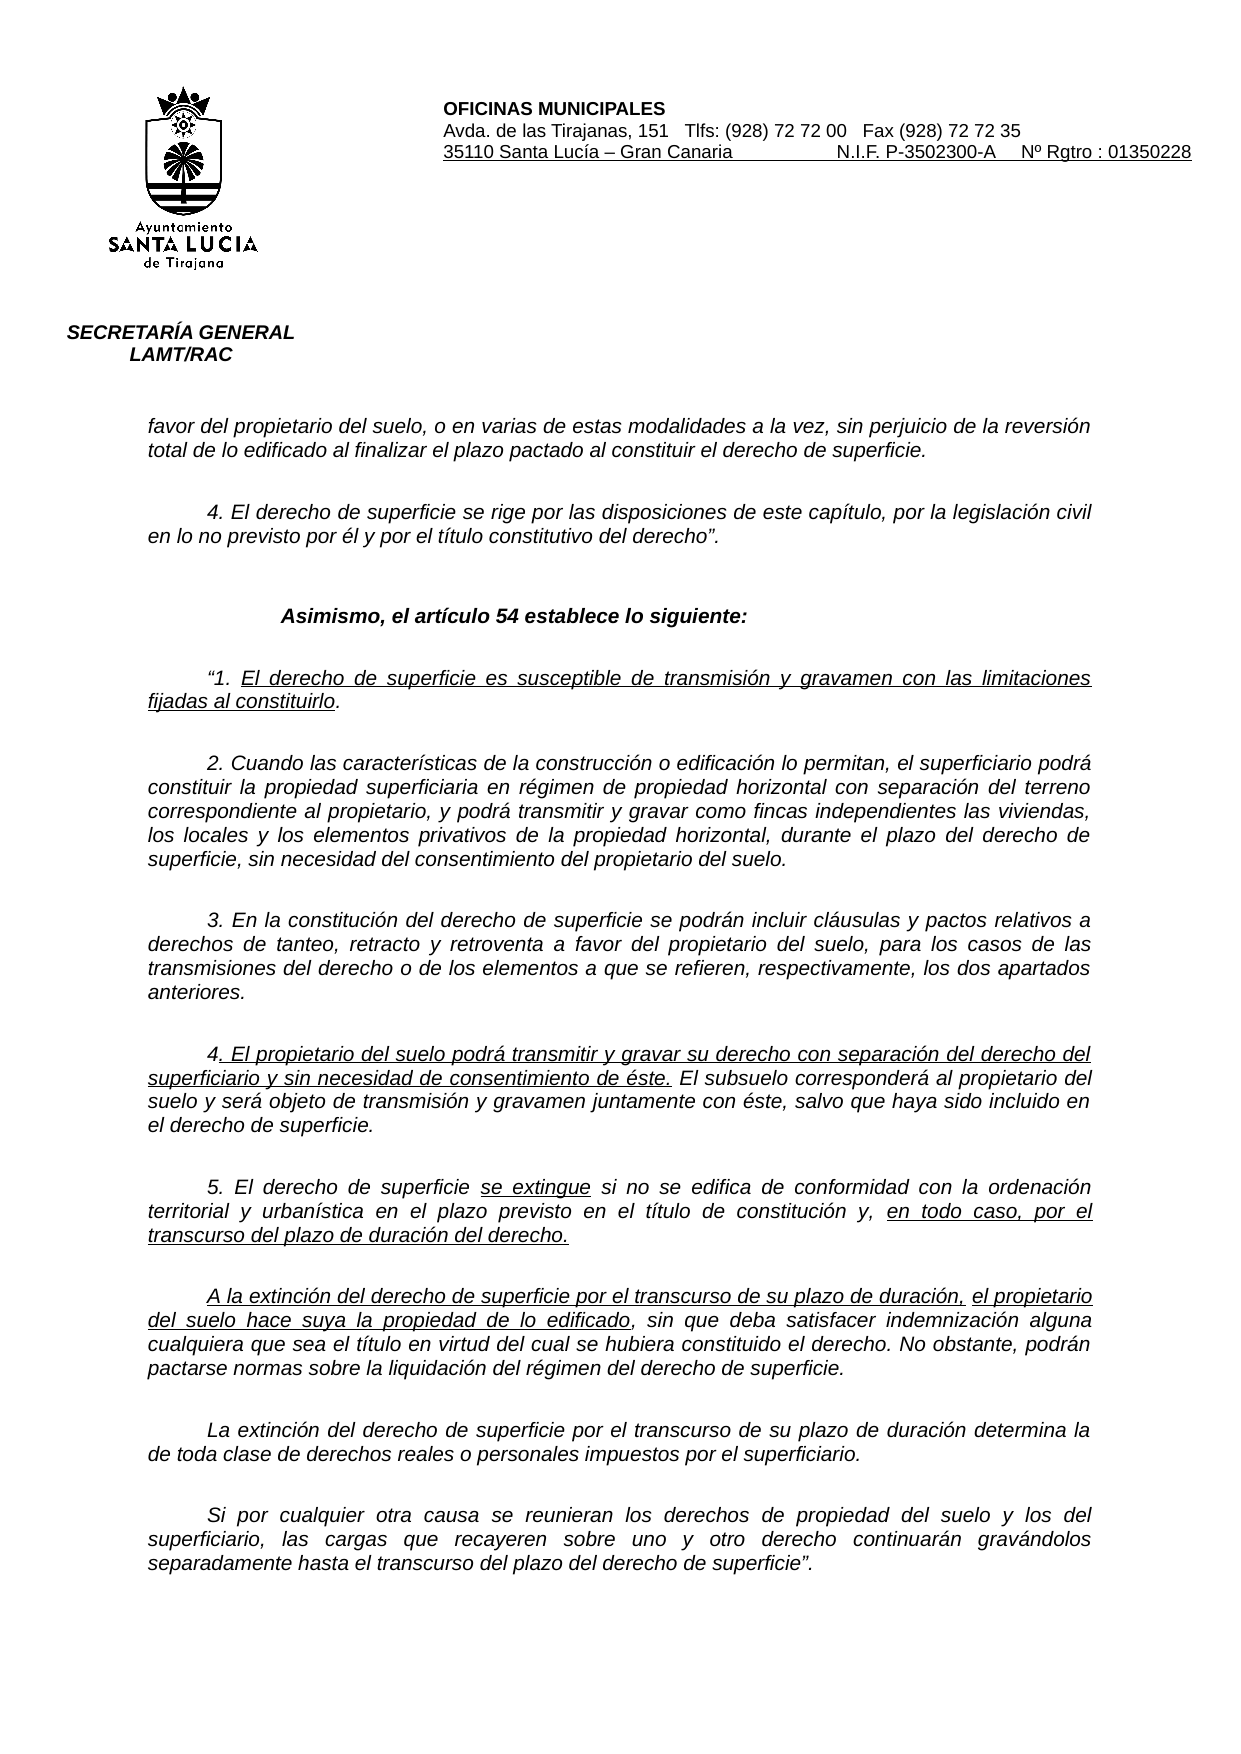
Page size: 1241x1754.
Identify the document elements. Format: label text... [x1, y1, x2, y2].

text Si por cualquier otra causa se reunieran los derechos de propiedad del suelo y los del superficiario, las cargas que recayeren sobre uno y otro derecho continuarán gravándolos separadamente hasta el transcurso del plazo del derecho de superficie”. [148, 1503, 1092, 1575]
text 2. Cuando las características de la construcción o edificación lo permitan, el superficiario podrá constituir la propiedad superficiaria en régimen de propiedad horizontal con separación del terreno correspondiente al propietario, y podrá transmitir y gravar como fincas independientes las viviendas, los locales y los elementos privativos de la propiedad horizontal, durante el plazo del derecho de superficie, sin necesidad del consentimiento del propietario del suelo. [148, 751, 1092, 871]
text “1. El derecho de superficie es susceptible de transmisión y gravamen con las limitaciones fijadas al constituirlo. [148, 665, 1092, 713]
text favor del propietario del suelo, o en varias de estas modalidades a la vez, sin perjuicio de la reversión total de lo edificado al finalizar el plazo pactado al constituir el derecho de superficie. [148, 414, 1092, 462]
text La extinción del derecho de superficie por el transcurso de su plazo de duración determina la de toda clase de derechos reales o personales impuestos por el superficiario. [148, 1417, 1092, 1465]
text 4. El derecho de superficie se rige por las disposiciones de este capítulo, por la legislación civil en lo no previsto por él y por el título constitutivo del derecho”. [148, 500, 1092, 548]
text 5. El derecho de superficie se extingue si no se edifica de conformidad con la ordenación territorial y urbanística en el plazo previsto en el título de constitución y, en todo caso, por el transcurso del plazo de duración del derecho. [148, 1175, 1092, 1247]
text 4. El propietario del suelo podrá transmitir y gravar su derecho con separación del derecho del superficiario y sin necesidad de consentimiento de éste. El subsuelo corresponderá al propietario del suelo y será objeto de transmisión y gravamen juntamente con éste, salvo que haya sido incluido en el derecho de superficie. [148, 1041, 1092, 1137]
picture [80, 56, 286, 296]
subtitle Asimismo, el artículo 54 establece lo siguiente: [221, 604, 1092, 628]
text 3. En la constitución del derecho de superficie se podrán incluir cláusulas y pactos relativos a derechos de tanteo, retracto y retroventa a favor del propietario del suelo, para los casos de las transmisiones del derecho o de los elementos a que se refieren, respectivamente, los dos apartados anteriores. [148, 908, 1092, 1004]
text A la extinción del derecho de superficie por el transcurso de su plazo de duración, el propietario del suelo hace suya la propiedad de lo edificado, sin que deba satisfacer indemnización alguna cualquiera que sea el título en virtud del cual se hubiera constituido el derecho. No obstante, podrán pactarse normas sobre la liquidación del régimen del derecho de superficie. [148, 1284, 1092, 1380]
